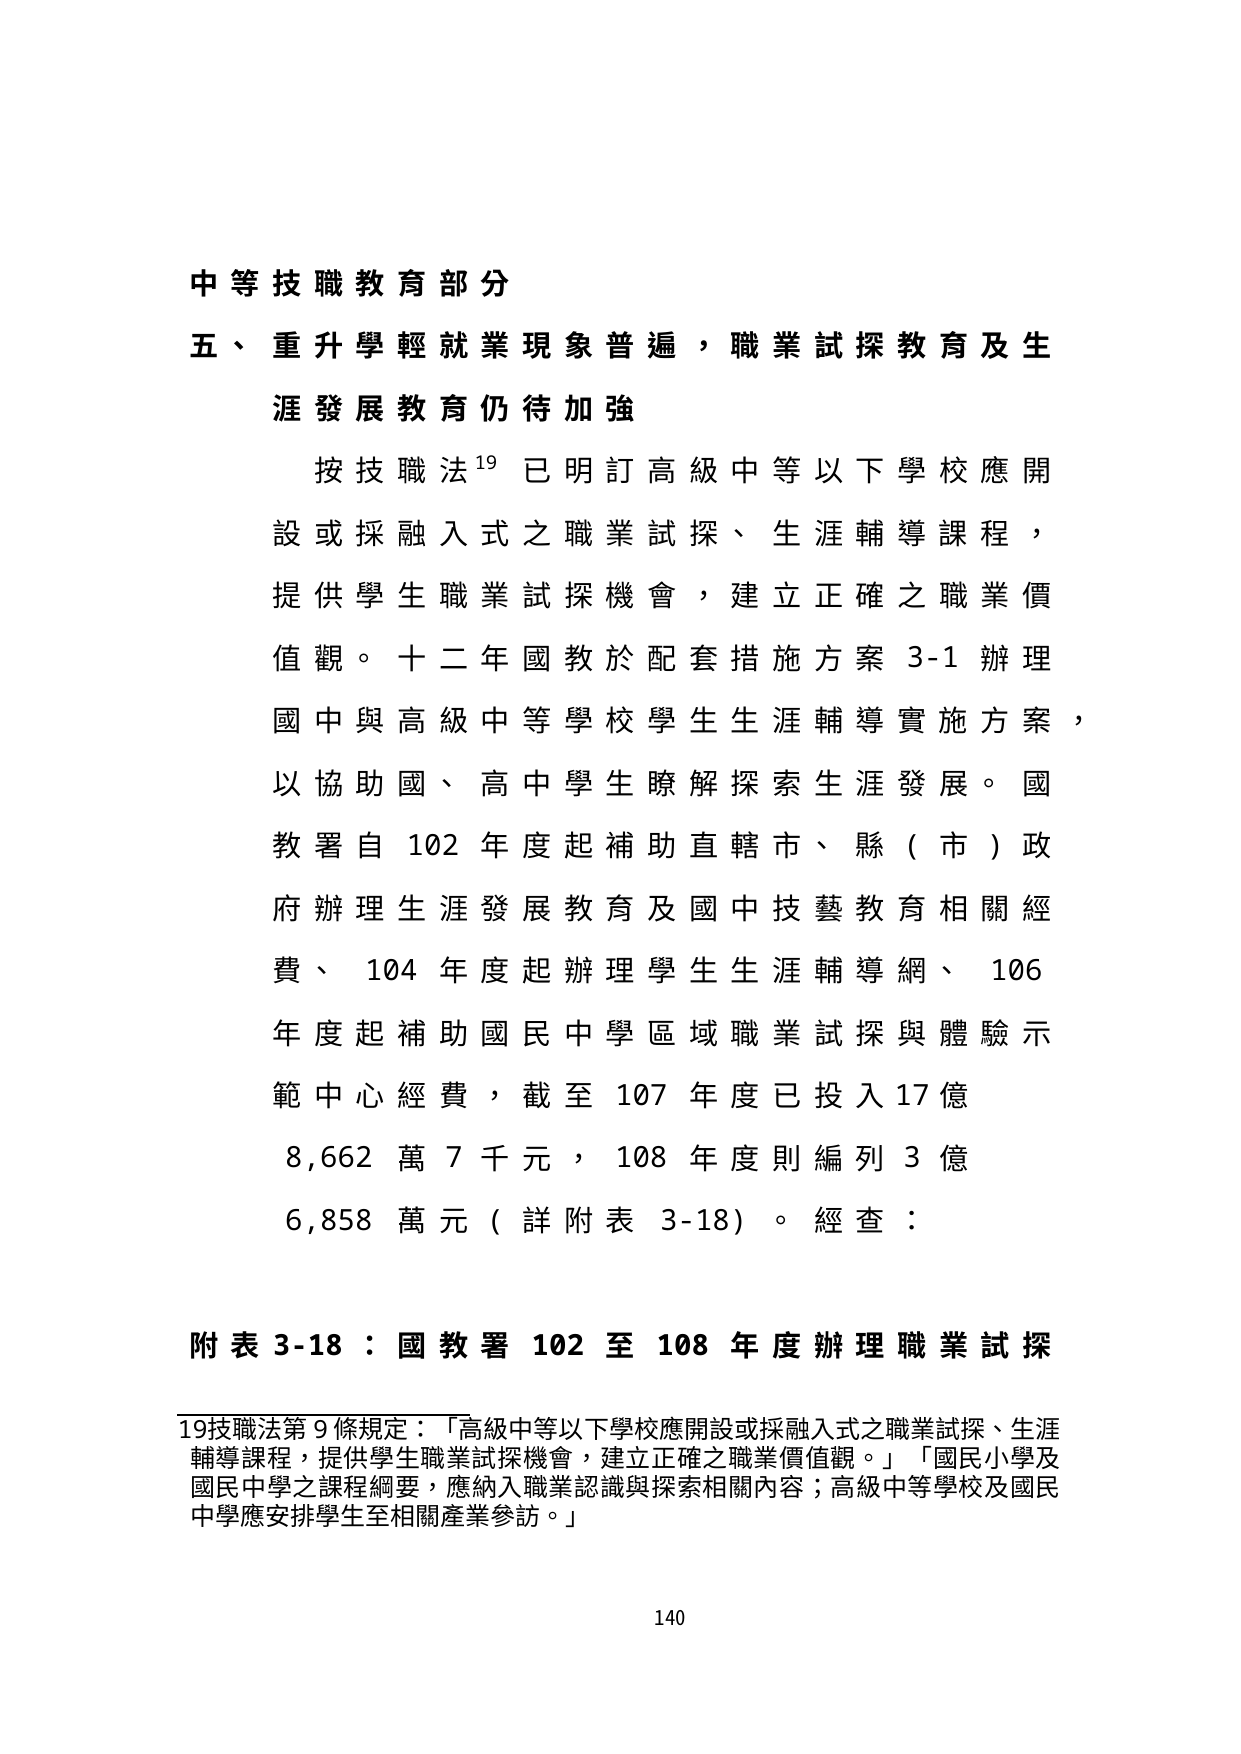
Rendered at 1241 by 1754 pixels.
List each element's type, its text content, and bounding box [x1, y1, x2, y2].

text 附表3-18：國教署102至108年度辦理職業試探 [155, 1302, 1086, 1365]
text 按技職法已明訂高級中等以下學校應開設或採融入式之職業試探、生涯輔導課程，提供學生職業試探機會，建立正確之職業價值觀。十二年國教於配套措施方案3-1辦理國中與高級中等學校學生生涯輔導實施方案，以協助國、高中學生瞭解探索生涯發展。國教署自102年度起補助直轄市、縣(市)政府辦理生涯發展教育及國中技藝教育相關經費、104年度起辦理學生生涯輔導網、106年度起補助國民中學區域職業試探與體驗示範中心經費，截至107年度已投入17億8,662萬7千元，108年度則編列3億6,858萬元(詳附表3-18)。經查： [242, 427, 1058, 1240]
text 技職法第9條規定：「高級中等以下學校應開設或採融入式之職業試探、生涯輔導課程，提供學生職業試探機會，建立正確之職業價值觀。」「國民小學及國民中學之課程綱要，應納入職業認識與探索相關內容；高級中等學校及國民中學應安排學生至相關產業參訪。」 [177, 1415, 1063, 1532]
text 中等技職教育部分 [183, 240, 1058, 302]
text 五、重升學輕就業現象普遍，職業試探教育及生涯發展教育仍待加強 [183, 302, 1058, 427]
